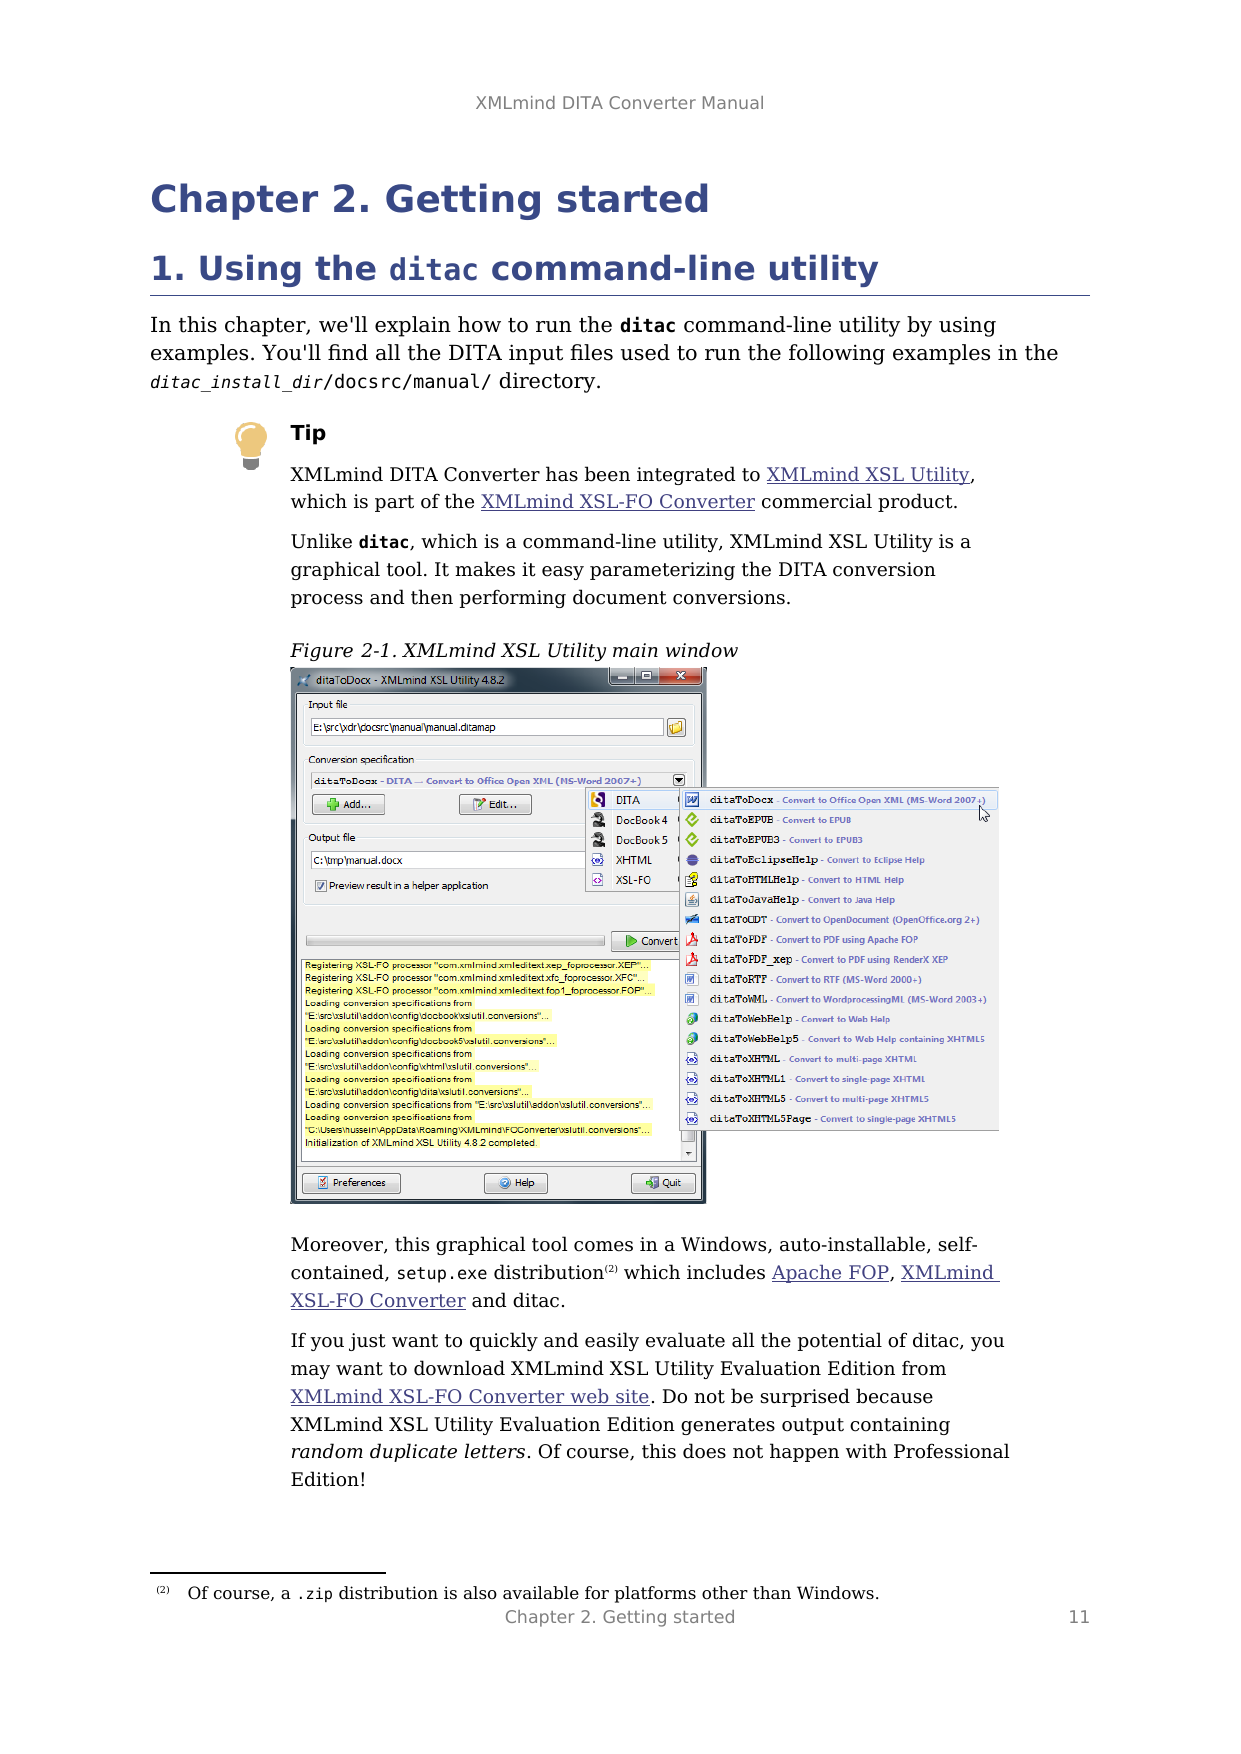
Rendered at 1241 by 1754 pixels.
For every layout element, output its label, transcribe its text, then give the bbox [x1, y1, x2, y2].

picture [225, 420, 275, 471]
text In this chapter, we'll explain how to run the ditac command-line utility by using examples. You'll find all the DITA input files used to run the following examples in the ditac_install_dir/docsrc/manual/ directory. [150, 310, 1090, 393]
subtitle Chapter 2. Getting started [150, 178, 1090, 221]
subtitle 1. Using the ditac command-line utility [150, 249, 1090, 295]
picture [290, 667, 999, 1204]
table_header [225, 421, 290, 1491]
table_header Tip XMLmind DITA Converter has been integrated to XMLmind XSL Utility, which is part of the XMLmind XSL-FO Converter commercial product. Unlike ditac, which is a command-line utility, XMLmind XSL Utility is a graphical tool. It makes it easy parameterizing the DITA conversion process and then performing document conversions. Figure 2-1. XMLmind XSL Utility main window Moreover, this graphical tool comes in a Windows, auto-installable, self-contained, setup.exe distribution(2) which includes Apache FOP, XMLmind XSL-FO Converter and ditac. If you just want to quickly and easily evaluate all the potential of ditac, you may want to download XMLmind XSL Utility Evaluation Edition from XMLmind XSL-FO Converter web site. Do not be surprised because XMLmind XSL Utility Evaluation Edition generates output containing random duplicate letters. Of course, this does not happen with Professional Edition! [290, 421, 1015, 1491]
